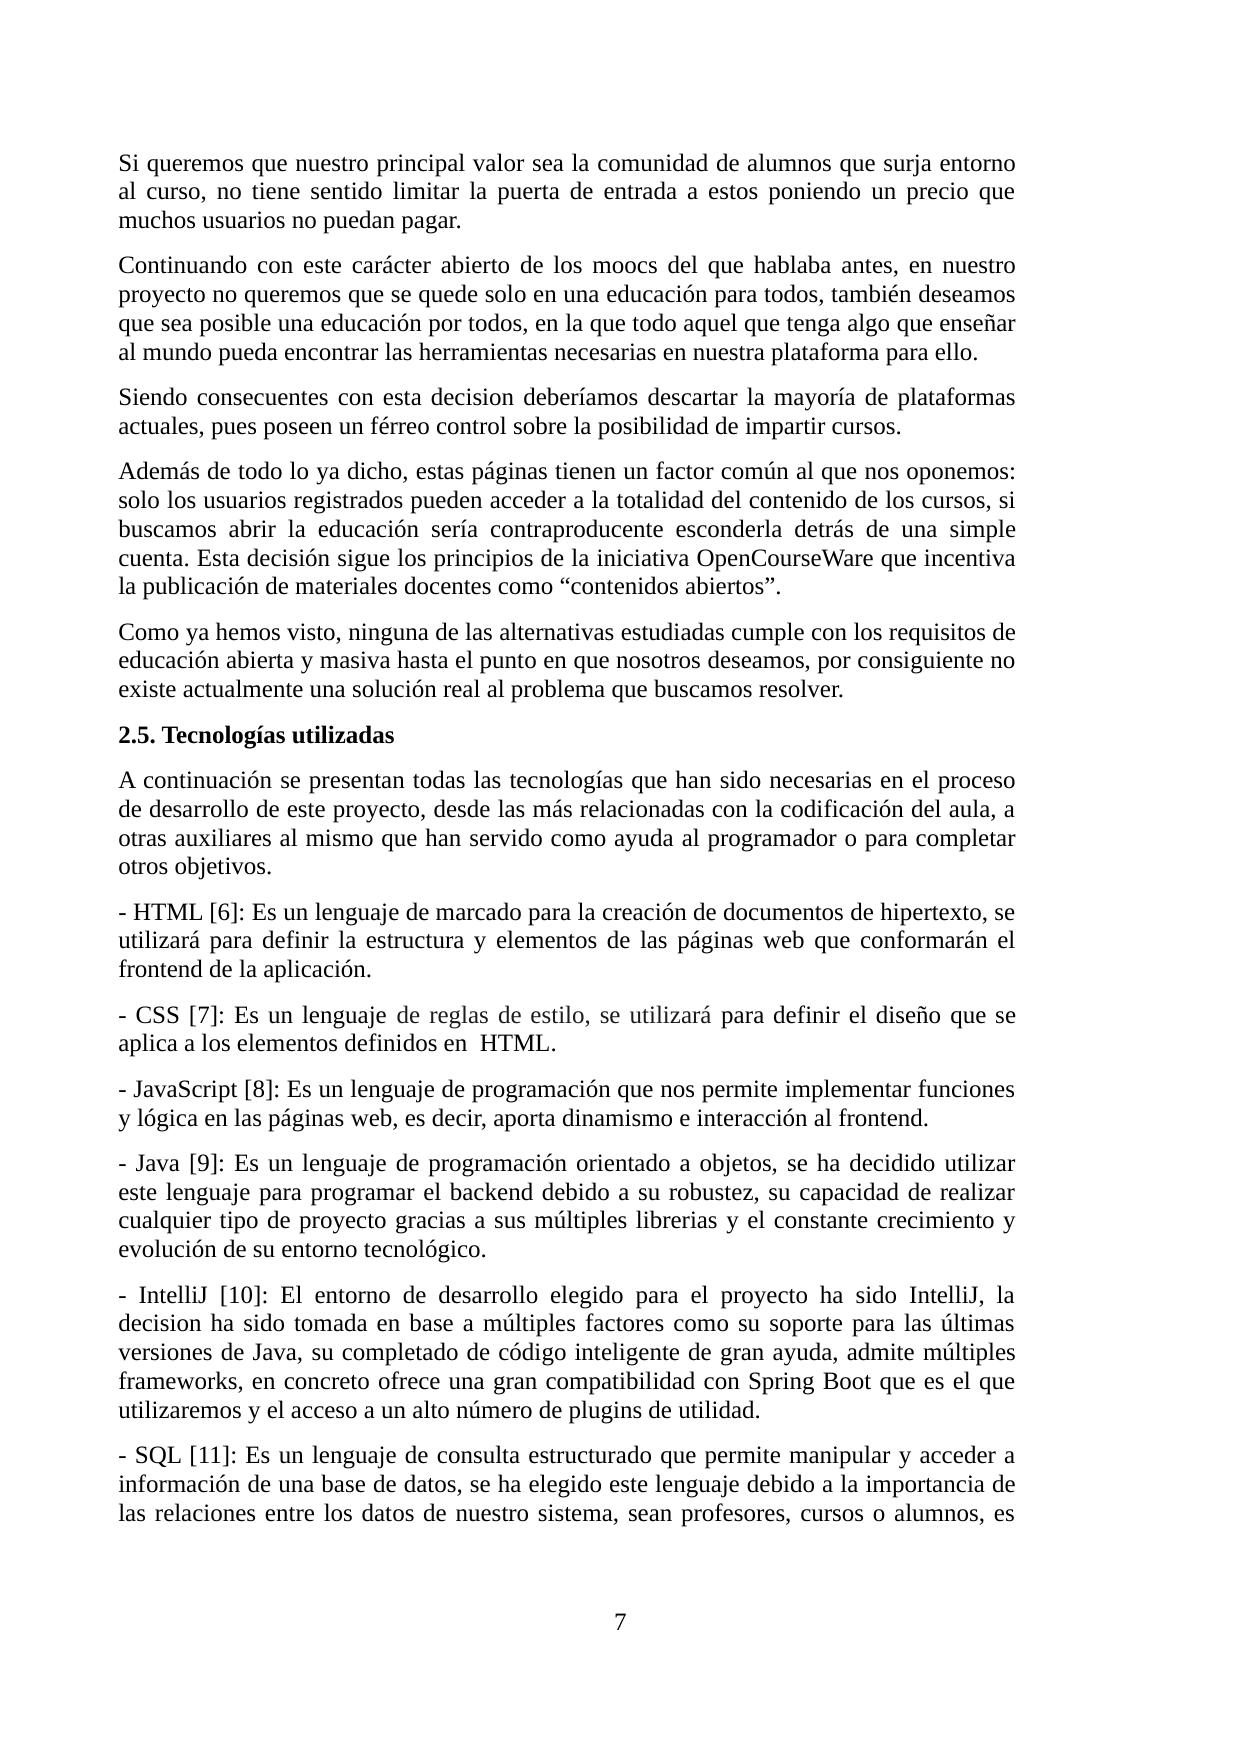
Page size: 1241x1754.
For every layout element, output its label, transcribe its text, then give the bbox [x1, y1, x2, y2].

text Además de todo lo ya dicho, estas páginas tienen un factor común al que nos oponemos: solo los usuarios registrados pueden acceder a la totalidad del contenido de los cursos, si buscamos abrir la educación sería contraproducente esconderla detrás de una simple cuenta. Esta decisión sigue los principios de la iniciativa OpenCourseWare que incentiva la publicación de materiales docentes como “contenidos abiertos”. [118, 456, 1017, 600]
text - IntelliJ [10]: El entorno de desarrollo elegido para el proyecto ha sido IntelliJ, la decision ha sido tomada en base a múltiples factores como su soporte para las últimas versiones de Java, su completado de código inteligente de gran ayuda, admite múltiples frameworks, en concreto ofrece una gran compatibilidad con Spring Boot que es el que utilizaremos y el acceso a un alto número de plugins de utilidad. [118, 1280, 1017, 1423]
text - CSS [7]: Es un lenguaje de reglas de estilo, se utilizará para definir el diseño que se aplica a los elementos definidos en HTML. [118, 1000, 1017, 1057]
text 2.5. Tecnologías utilizadas [118, 720, 1017, 748]
text - SQL [11]: Es un lenguaje de consulta estructurado que permite manipular y acceder a información de una base de datos, se ha elegido este lenguaje debido a la importancia de las relaciones entre los datos de nuestro sistema, sean profesores, cursos o alumnos, es [118, 1440, 1017, 1526]
text - JavaScript [8]: Es un lenguaje de programación que nos permite implementar funciones y lógica en las páginas web, es decir, aporta dinamismo e interacción al frontend. [118, 1074, 1017, 1131]
text Si queremos que nuestro principal valor sea la comunidad de alumnos que surja entorno al curso, no tiene sentido limitar la puerta de entrada a estos poniendo un precio que muchos usuarios no puedan pagar. [118, 148, 1017, 234]
text A continuación se presentan todas las tecnologías que han sido necesarias en el proceso de desarrollo de este proyecto, desde las más relacionadas con la codificación del aula, a otras auxiliares al mismo que han servido como ayuda al programador o para completar otros objetivos. [118, 765, 1017, 880]
text Siendo consecuentes con esta decision deberíamos descartar la mayoría de plataformas actuales, pues poseen un férreo control sobre la posibilidad de impartir cursos. [118, 382, 1017, 440]
text - Java [9]: Es un lenguaje de programación orientado a objetos, se ha decidido utilizar este lenguaje para programar el backend debido a su robustez, su capacidad de realizar cualquier tipo de proyecto gracias a sus múltiples librerias y el constante crecimiento y evolución de su entorno tecnológico. [118, 1148, 1017, 1263]
text - HTML [6]: Es un lenguaje de marcado para la creación de documentos de hipertexto, se utilizará para definir la estructura y elementos de las páginas web que conformarán el frontend de la aplicación. [118, 897, 1017, 983]
text Continuando con este carácter abierto de los moocs del que hablaba antes, en nuestro proyecto no queremos que se quede solo en una educación para todos, también deseamos que sea posible una educación por todos, en la que todo aquel que tenga algo que enseñar al mundo pueda encontrar las herramientas necesarias en nuestra plataforma para ello. [118, 251, 1017, 366]
text Como ya hemos visto, ninguna de las alternativas estudiadas cumple con los requisitos de educación abierta y masiva hasta el punto en que nosotros deseamos, por consiguiente no existe actualmente una solución real al problema que buscamos resolver. [118, 617, 1017, 703]
